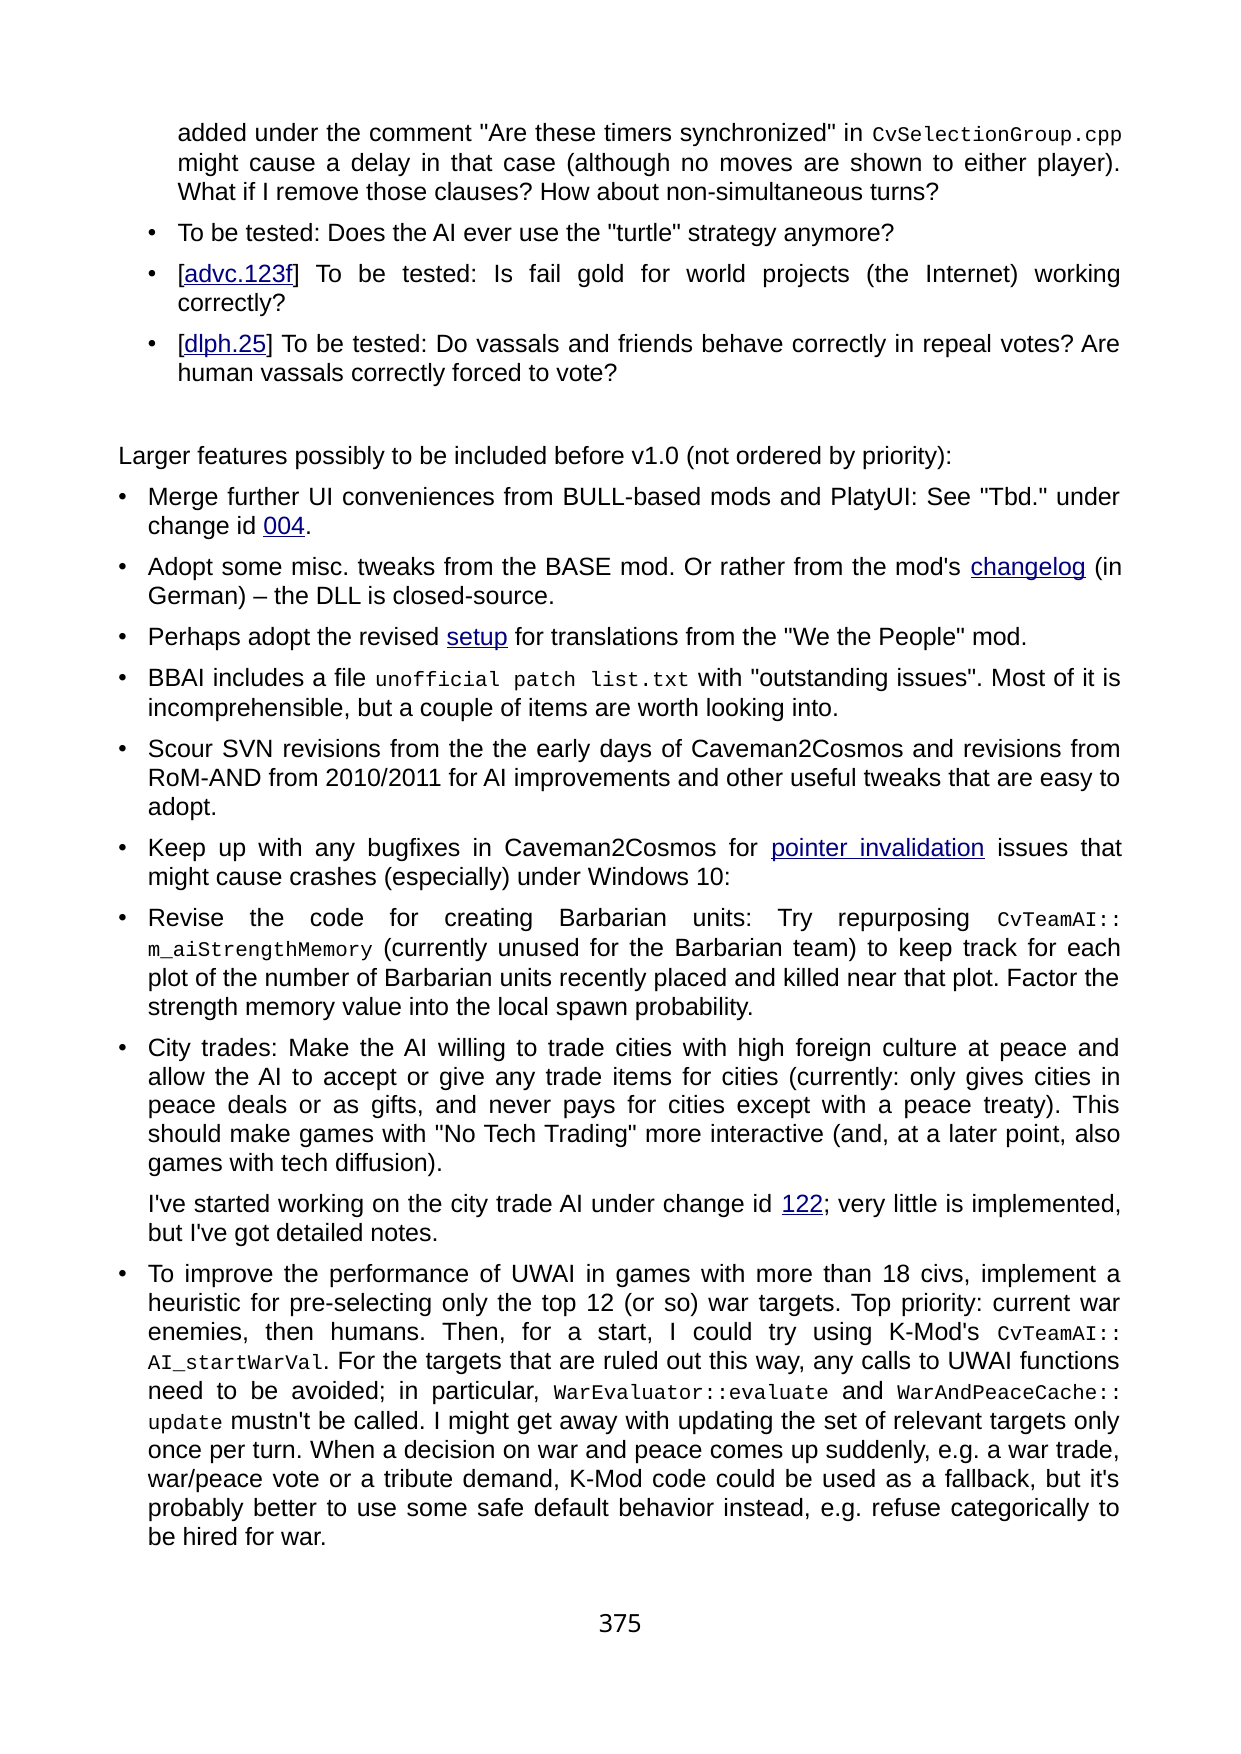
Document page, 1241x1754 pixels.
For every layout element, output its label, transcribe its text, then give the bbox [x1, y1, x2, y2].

list To improve the performance of UWAI in games with more than 18 civs, implement a heuristic for pre-selecting only the top 12 (or so) war targets. Top priority: current war enemies, then humans. Then, for a start, I could try using K-Mod's CvTeamAI:: AI_startWarVal. For the targets that are ruled out this way, any calls to UWAI functions need to be avoided; in particular, WarEvaluator::evaluate and WarAndPeaceCache:: update mustn't be called. I might get away with updating the set of relevant targets only once per turn. When a decision on war and peace comes up suddenly, e.g. a war trade, war/peace vote or a tribute demand, K-Mod code could be used as a fallback, but it's probably better to use some safe default behavior instead, e.g. refuse categorically to be hired for war. [118, 1259, 1122, 1550]
list BBAI includes a file unofficial patch list.txt with "outstanding issues". Most of it is incomprehensible, but a couple of items are worth looking into. [118, 663, 1122, 722]
list Merge further UI conveniences from BULL-based mods and PlatyUI: See "Tbd." under change id 004. [118, 482, 1122, 539]
list [dlph.25] To be tested: Do vassals and friends behave correctly in repeal votes? Are human vassals correctly forced to vote? [148, 329, 1122, 387]
list [advc.123f] To be tested: Is fail gold for world projects (the Internet) working correctly? [148, 259, 1122, 317]
list I've started working on the city trade AI under change id 122; very little is implemented, but I've got detailed notes. [118, 1189, 1122, 1247]
list Revise the code for creating Barbarian units: Try repurposing CvTeamAI:: m_aiStrengthMemory (currently unused for the Barbarian team) to keep track for each plot of the number of Barbarian units recently placed and killed near that plot. Factor the strength memory value into the local spawn probability. [118, 903, 1122, 1020]
list Adopt some misc. tweaks from the BASE mod. Or rather from the mod's changelog (in German) – the DLL is closed-source. [118, 552, 1122, 609]
list To be tested: Does the AI ever use the "turtle" strategy anymore? [148, 218, 1122, 247]
text Larger features possibly to be included before v1.0 (not ordered by priority): [118, 441, 1122, 469]
list City trades: Make the AI willing to trade cities with high foreign culture at peace and allow the AI to accept or give any trade items for cities (currently: only gives cities in peace deals or as gifts, and never pays for cities except with a peace treaty). This should make games with "No Tech Trading" more interactive (and, at a later point, also games with tech diffusion). [118, 1033, 1122, 1177]
list Scour SVN revisions from the the early days of Caveman2Cosmos and revisions from RoM-AND from 2010/2011 for AI improvements and other useful tweaks that are easy to adopt. [118, 734, 1122, 821]
list added under the comment "Are these timers synchronized" in CvSelectionGroup.cpp might cause a delay in that case (although no moves are shown to either player). What if I remove those clauses? How about non-simultaneous turns? [148, 118, 1122, 205]
list Keep up with any bugfixes in Caveman2Cosmos for pointer invalidation issues that might cause crashes (especially) under Windows 10: [118, 833, 1122, 891]
list Perhaps adopt the revised setup for translations from the "We the People" mod. [118, 622, 1122, 651]
